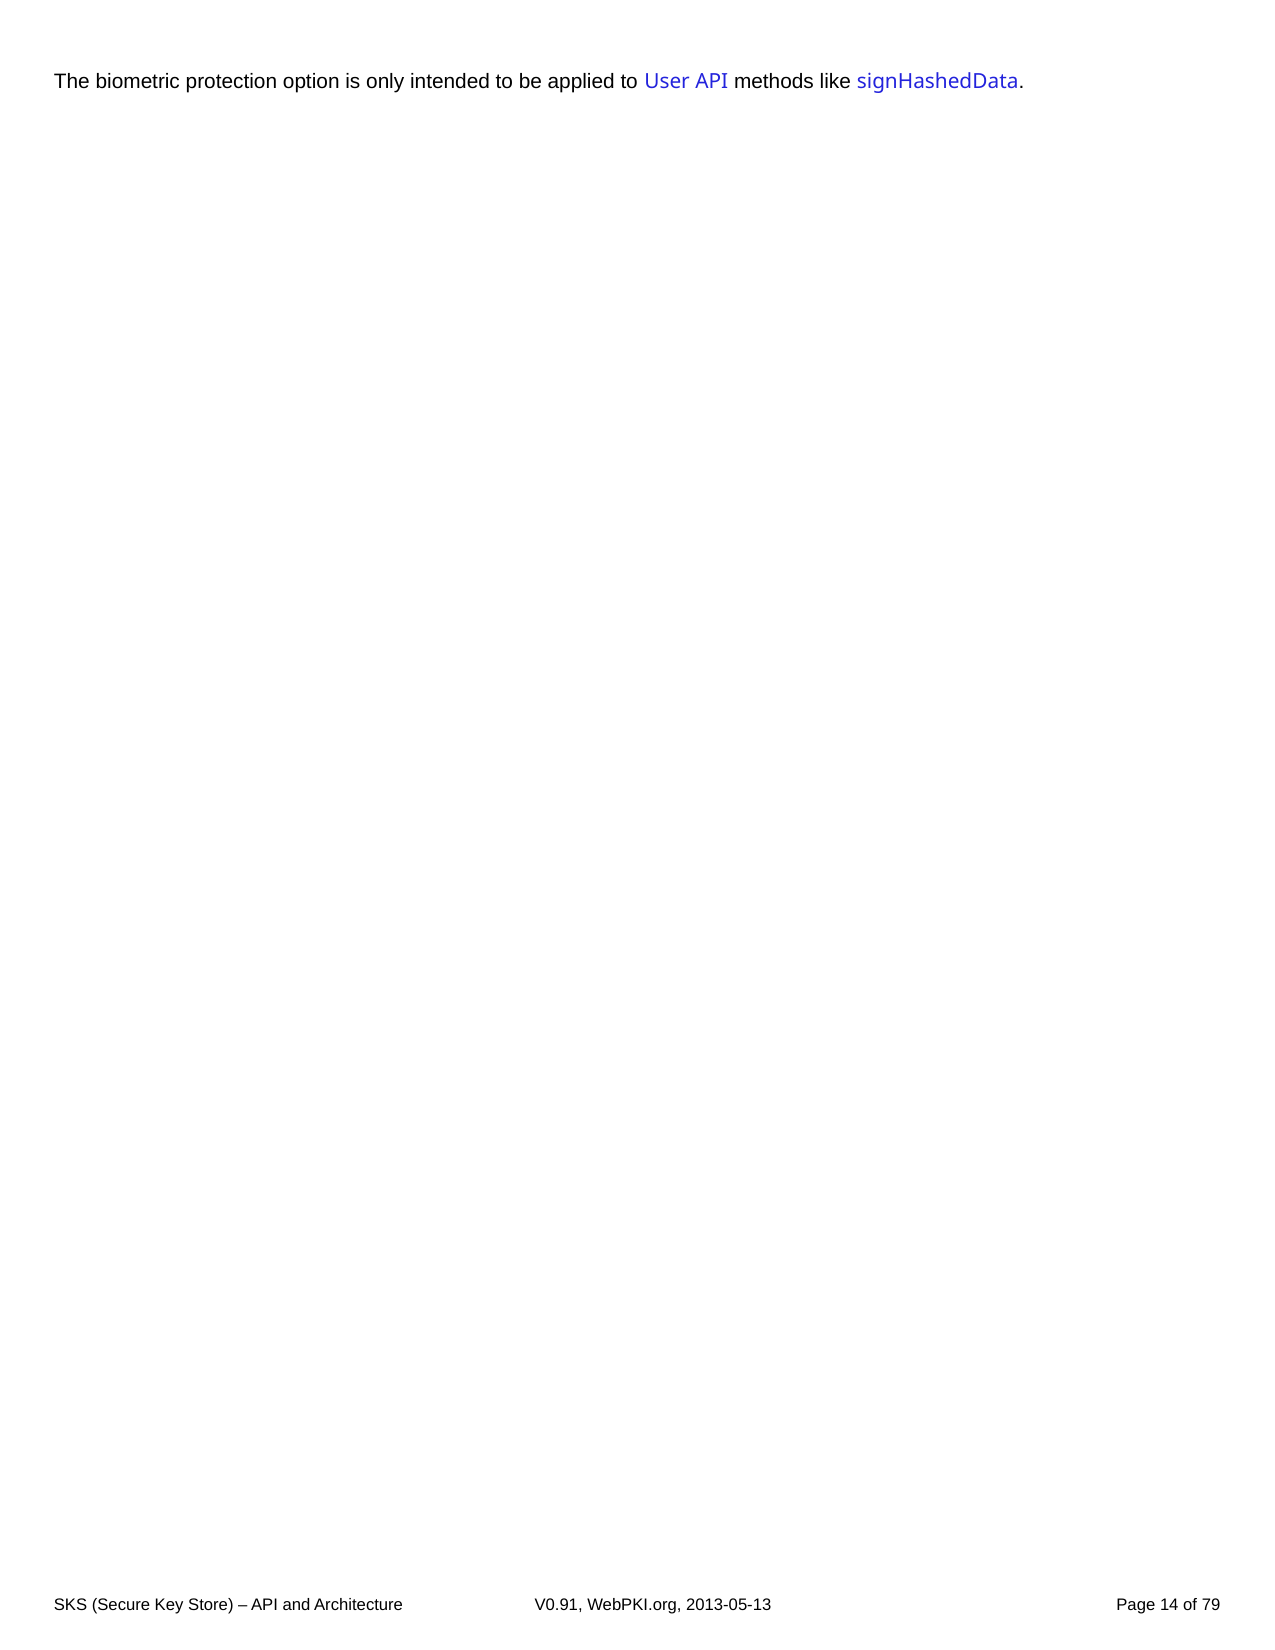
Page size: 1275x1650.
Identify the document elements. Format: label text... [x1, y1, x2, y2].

text The biometric protection option is only intended to be applied to User API methods like signHashedData. [54, 66, 1221, 94]
